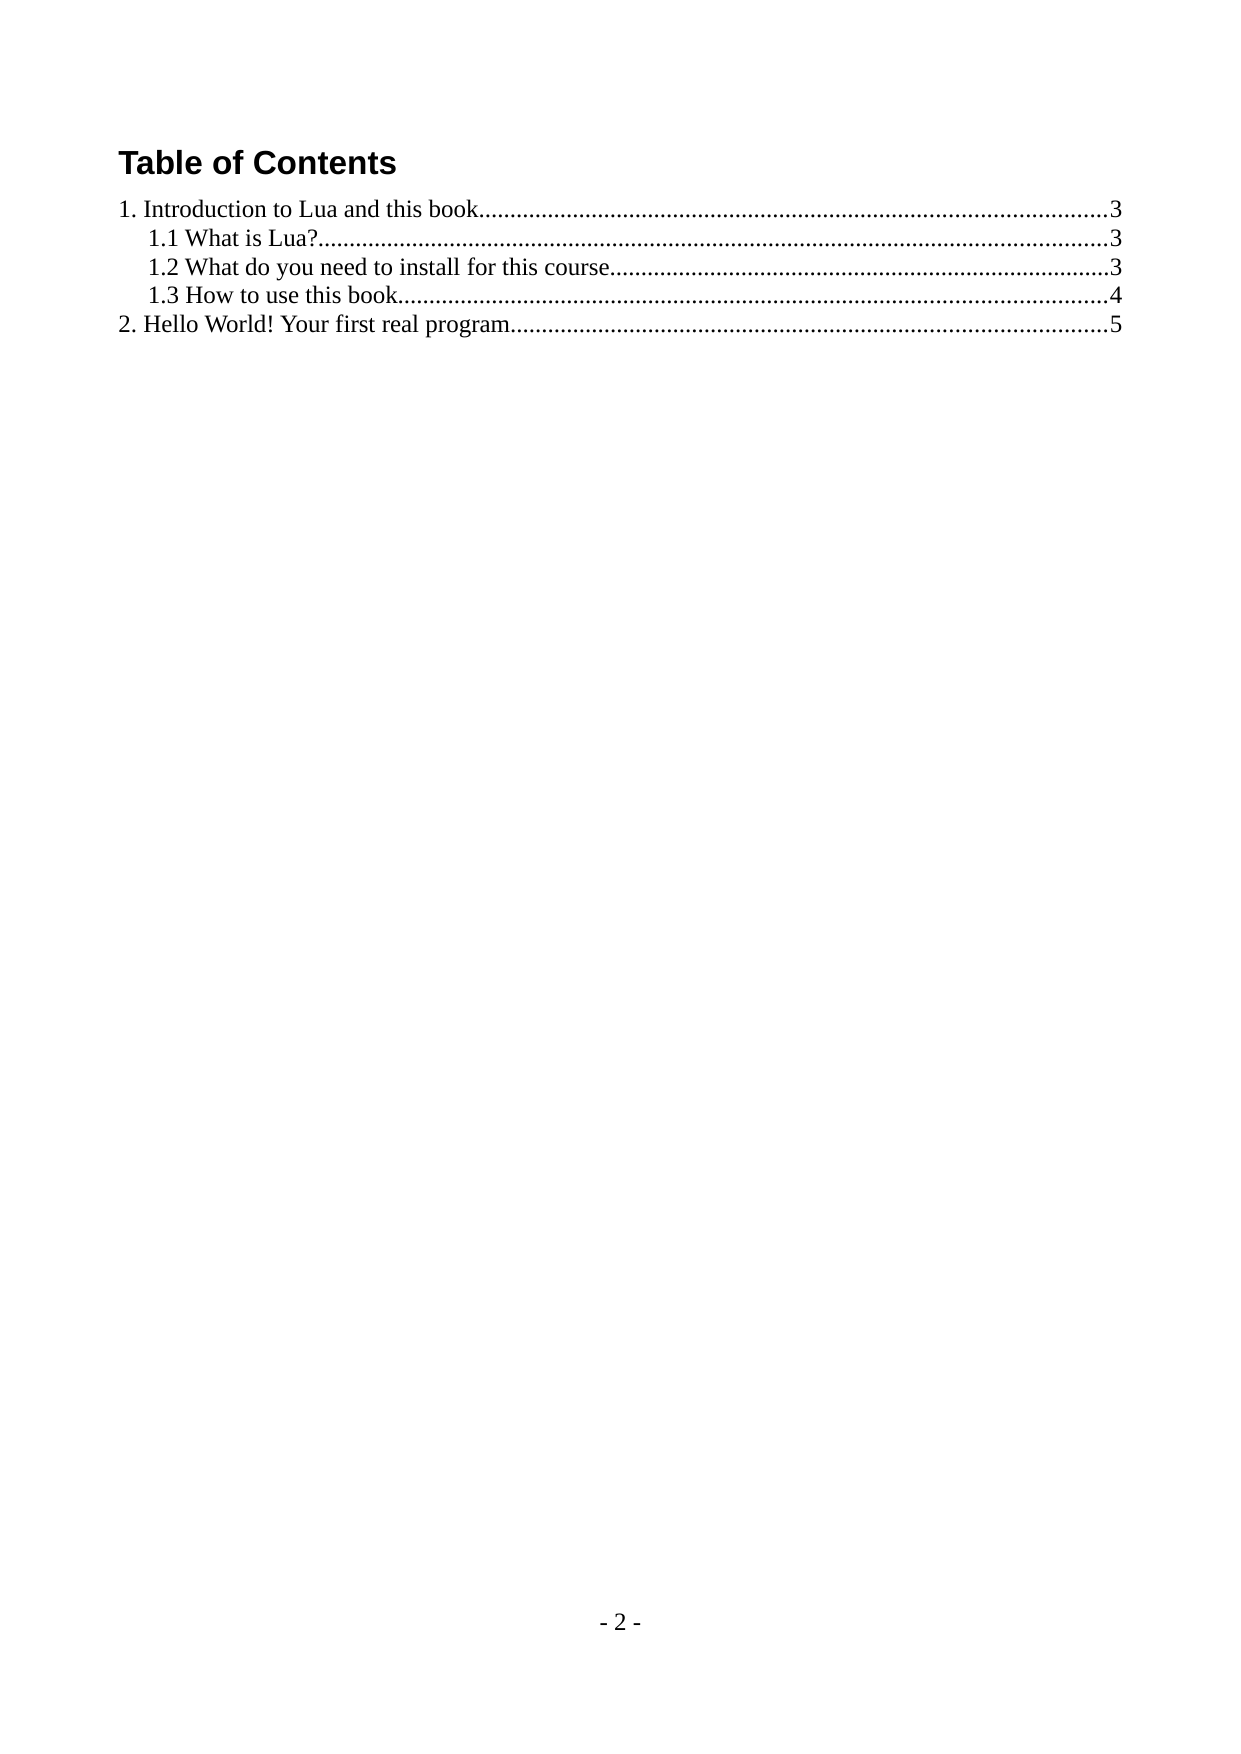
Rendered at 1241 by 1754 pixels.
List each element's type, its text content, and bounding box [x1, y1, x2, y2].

text 1.2 What do you need to install for this course. 3 [148, 252, 1122, 280]
text 1.1 What is Lua? 3 [148, 223, 1122, 252]
text 1.3 How to use this book 4 [148, 280, 1122, 309]
text 1. Introduction to Lua and this book 3 [118, 194, 1122, 223]
subtitle Table of Contents [118, 143, 1122, 182]
text 2. Hello World! Your first real program. 5 [118, 309, 1122, 338]
